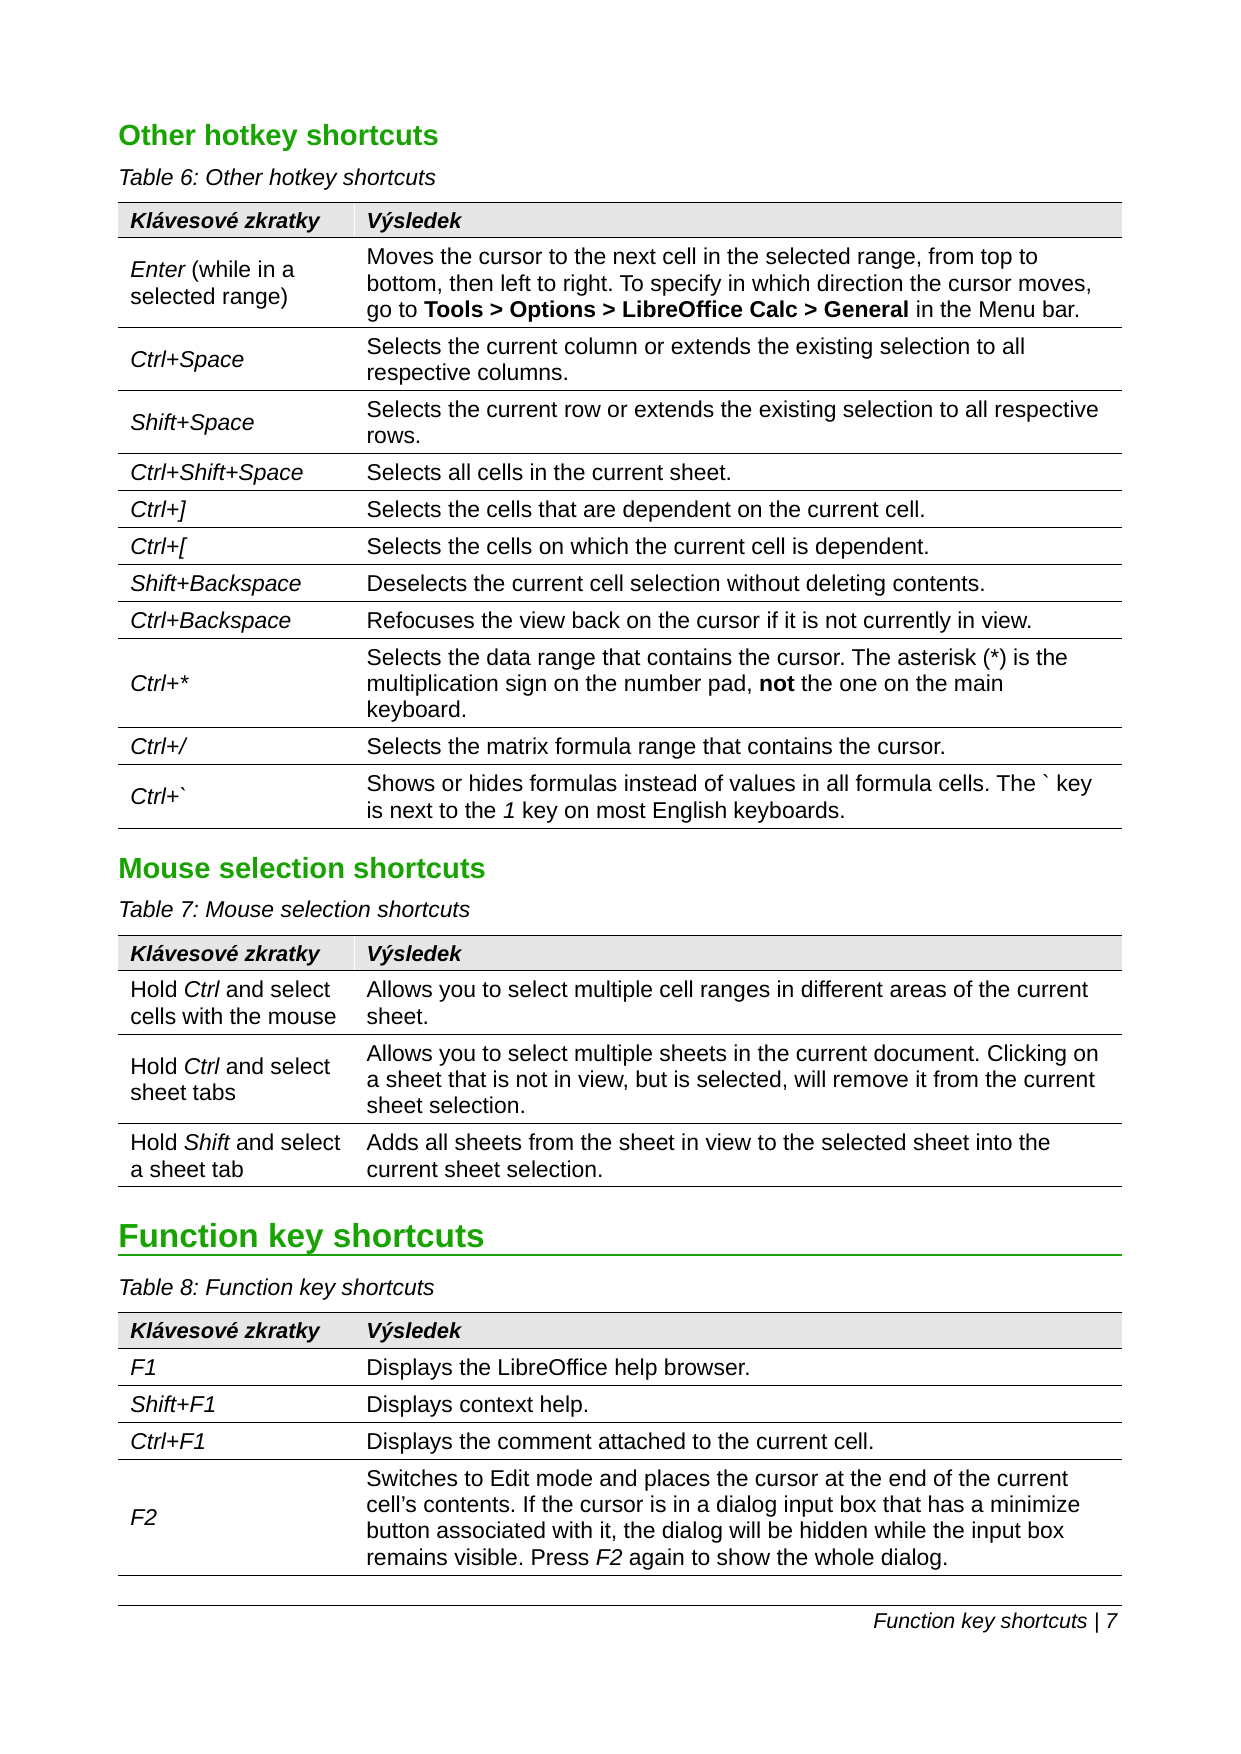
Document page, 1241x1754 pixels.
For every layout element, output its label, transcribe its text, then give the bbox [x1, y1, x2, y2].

table_cell Allows you to select multiple cell ranges in different areas of the current sheet. [355, 971, 1122, 1033]
table_cell Shift+F1 [118, 1386, 354, 1422]
table_cell Selects the current row or extends the existing selection to all respective rows. [355, 391, 1122, 453]
table_header Klávesové zkratky [118, 203, 354, 237]
table_cell Moves the cursor to the next cell in the selected range, from top to bottom, then left to right. To specify in which direction the cursor moves, go to Tools > Options > LibreOffice Calc > General in the Menu bar. [355, 238, 1122, 327]
table_cell Ctrl+[ [118, 528, 354, 564]
text Table 7: Mouse selection shortcuts [118, 896, 1122, 923]
table_cell Enter (while in a selected range) [118, 238, 354, 327]
table_cell F1 [118, 1349, 354, 1385]
table_cell Selects the cells on which the current cell is dependent. [355, 528, 1122, 564]
table_cell Ctrl+* [118, 639, 354, 727]
table_cell Shift+Backspace [118, 565, 354, 601]
table_header Klávesové zkratky [118, 936, 354, 970]
table_cell Selects the cells that are dependent on the current cell. [355, 491, 1122, 527]
table_header Klávesové zkratky [118, 1313, 354, 1348]
text Table 6: Other hotkey shortcuts [118, 163, 1122, 190]
table_cell Ctrl+Space [118, 328, 354, 390]
table_cell Shift+Space [118, 391, 354, 453]
table_header Výsledek [355, 203, 1122, 237]
table_cell Hold Shift and select a sheet tab [118, 1124, 354, 1186]
table_cell Refocuses the view back on the cursor if it is not currently in view. [355, 602, 1122, 638]
table_cell F2 [118, 1460, 354, 1574]
table_cell Hold Ctrl and select cells with the mouse [118, 971, 354, 1033]
table_cell Displays context help. [354, 1386, 1122, 1422]
table_cell Selects the data range that contains the cursor. The asterisk (*) is the multiplication sign on the number pad, not the one on the main keyboard. [355, 639, 1122, 727]
subtitle Other hotkey shortcuts [118, 118, 1122, 152]
table_cell Displays the LibreOffice help browser. [354, 1349, 1122, 1385]
table_cell Ctrl+F1 [118, 1423, 354, 1459]
subtitle Function key shortcuts [118, 1216, 1122, 1254]
table_cell Ctrl+Shift+Space [118, 454, 354, 490]
table_cell Hold Ctrl and select sheet tabs [118, 1035, 354, 1123]
table_header Výsledek [354, 1313, 1122, 1348]
table_cell Displays the comment attached to the current cell. [354, 1423, 1122, 1459]
table_cell Switches to Edit mode and places the cursor at the end of the current cell’s contents. If the cursor is in a dialog input box that has a minimize button associated with it, the dialog will be hidden while the input box remains visible. Press F2 again to show the whole dialog. [354, 1460, 1122, 1574]
text Table 8: Function key shortcuts [118, 1274, 1122, 1301]
table_cell Shows or hides formulas instead of values in all formula cells. The ` key is next to the 1 key on most English keyboards. [355, 765, 1122, 827]
table_cell Allows you to select multiple sheets in the current document. Clicking on a sheet that is not in view, but is selected, will remove it from the current sheet selection. [355, 1035, 1122, 1123]
table_cell Selects the matrix formula range that contains the cursor. [355, 728, 1122, 764]
table_cell Selects all cells in the current sheet. [355, 454, 1122, 490]
table_cell Ctrl+] [118, 491, 354, 527]
table_cell Adds all sheets from the sheet in view to the selected sheet into the current sheet selection. [355, 1124, 1122, 1186]
subtitle Mouse selection shortcuts [118, 851, 1122, 885]
table_header Výsledek [355, 936, 1122, 970]
table_cell Deselects the current cell selection without deleting contents. [355, 565, 1122, 601]
table_cell Ctrl+` [118, 765, 354, 827]
table_cell Ctrl+Backspace [118, 602, 354, 638]
table_cell Selects the current column or extends the existing selection to all respective columns. [355, 328, 1122, 390]
table_cell Ctrl+/ [118, 728, 354, 764]
